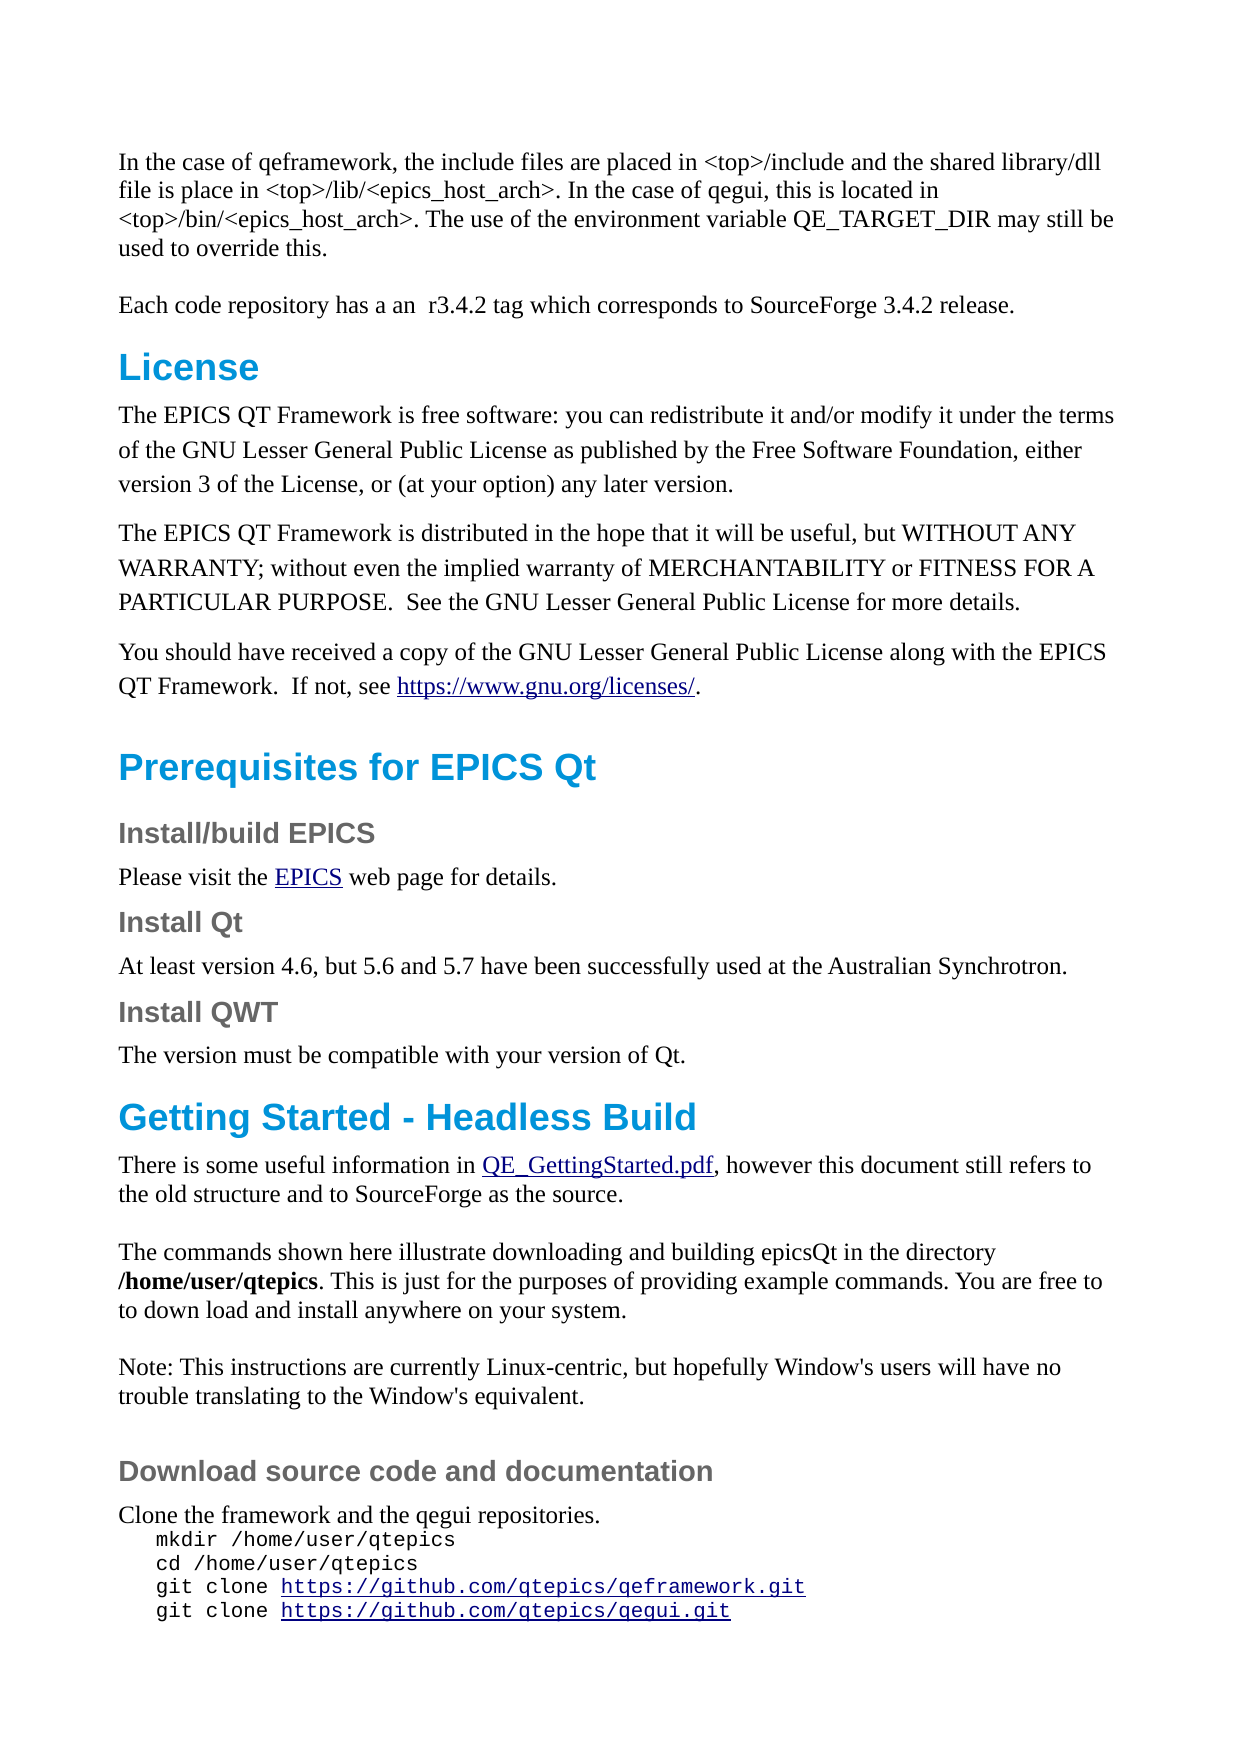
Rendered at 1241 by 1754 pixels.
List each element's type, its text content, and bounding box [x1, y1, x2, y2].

text You should have received a copy of the GNU Lesser General Public License along with the EPICS QT Framework. If not, see https://www.gnu.org/licenses/. [118, 637, 1122, 700]
text The EPICS QT Framework is free software: you can redistribute it and/or modify it under the terms of the GNU Lesser General Public License as published by the Free Software Foundation, either version 3 of the License, or (at your option) any later version. [118, 401, 1122, 498]
text The version must be compatible with your version of Qt. [118, 1041, 1122, 1069]
text Please visit the EPICS web page for details. [118, 862, 1122, 891]
text There is some useful information in QE_GettingStarted.pdf, however this document still refers to the old structure and to SourceForge as the source. [118, 1151, 1122, 1208]
text In the case of qeframework, the include files are placed in <top>/include and the shared library/dll file is place in <top>/lib/<epics_host_arch>. In the case of qegui, this is located in <top>/bin/<epics_host_arch>. The use of the environment variable QE_TARGET_DIR may still be used to override this. [118, 118, 1122, 262]
text mkdir /home/user/qtepics [118, 1529, 1122, 1552]
subtitle Install Qt [118, 905, 1122, 939]
text The EPICS QT Framework is distributed in the hope that it will be useful, but WITHOUT ANY WARRANTY; without even the implied warranty of MERCHANTABILITY or FITNESS FOR A PARTICULAR PURPOSE. See the GNU Lesser General Public License for more details. [118, 518, 1122, 616]
text git clone https://github.com/qtepics/qeframework.git [118, 1576, 1122, 1600]
subtitle Getting Started - Headless Build [118, 1094, 1122, 1138]
text git clone https://github.com/qtepics/qegui.git [118, 1600, 1122, 1623]
text cd /home/user/qtepics [118, 1552, 1122, 1576]
subtitle Prerequisites for EPICS Qt [118, 745, 1122, 789]
subtitle Install QWT [118, 994, 1122, 1028]
text The commands shown here illustrate downloading and building epicsQt in the directory /home/user/qtepics. This is just for the purposes of providing example commands. You are free to to down load and install anywhere on your system. Note: This instructions are currently Linux-centric, but hopefully Window's users will have no trouble translating to the Window's equivalent. [118, 1237, 1122, 1410]
subtitle License [118, 344, 1122, 388]
text Each code repository has a an r3.4.2 tag which corresponds to SourceForge 3.4.2 release. [118, 291, 1122, 319]
text At least version 4.6, but 5.6 and 5.7 have been successfully used at the Australian Synchrotron. [118, 951, 1122, 980]
subtitle Install/build EPICS [118, 816, 1122, 849]
subtitle Download source code and documentation [118, 1454, 1122, 1488]
text Clone the framework and the qegui repositories. [118, 1500, 1122, 1529]
